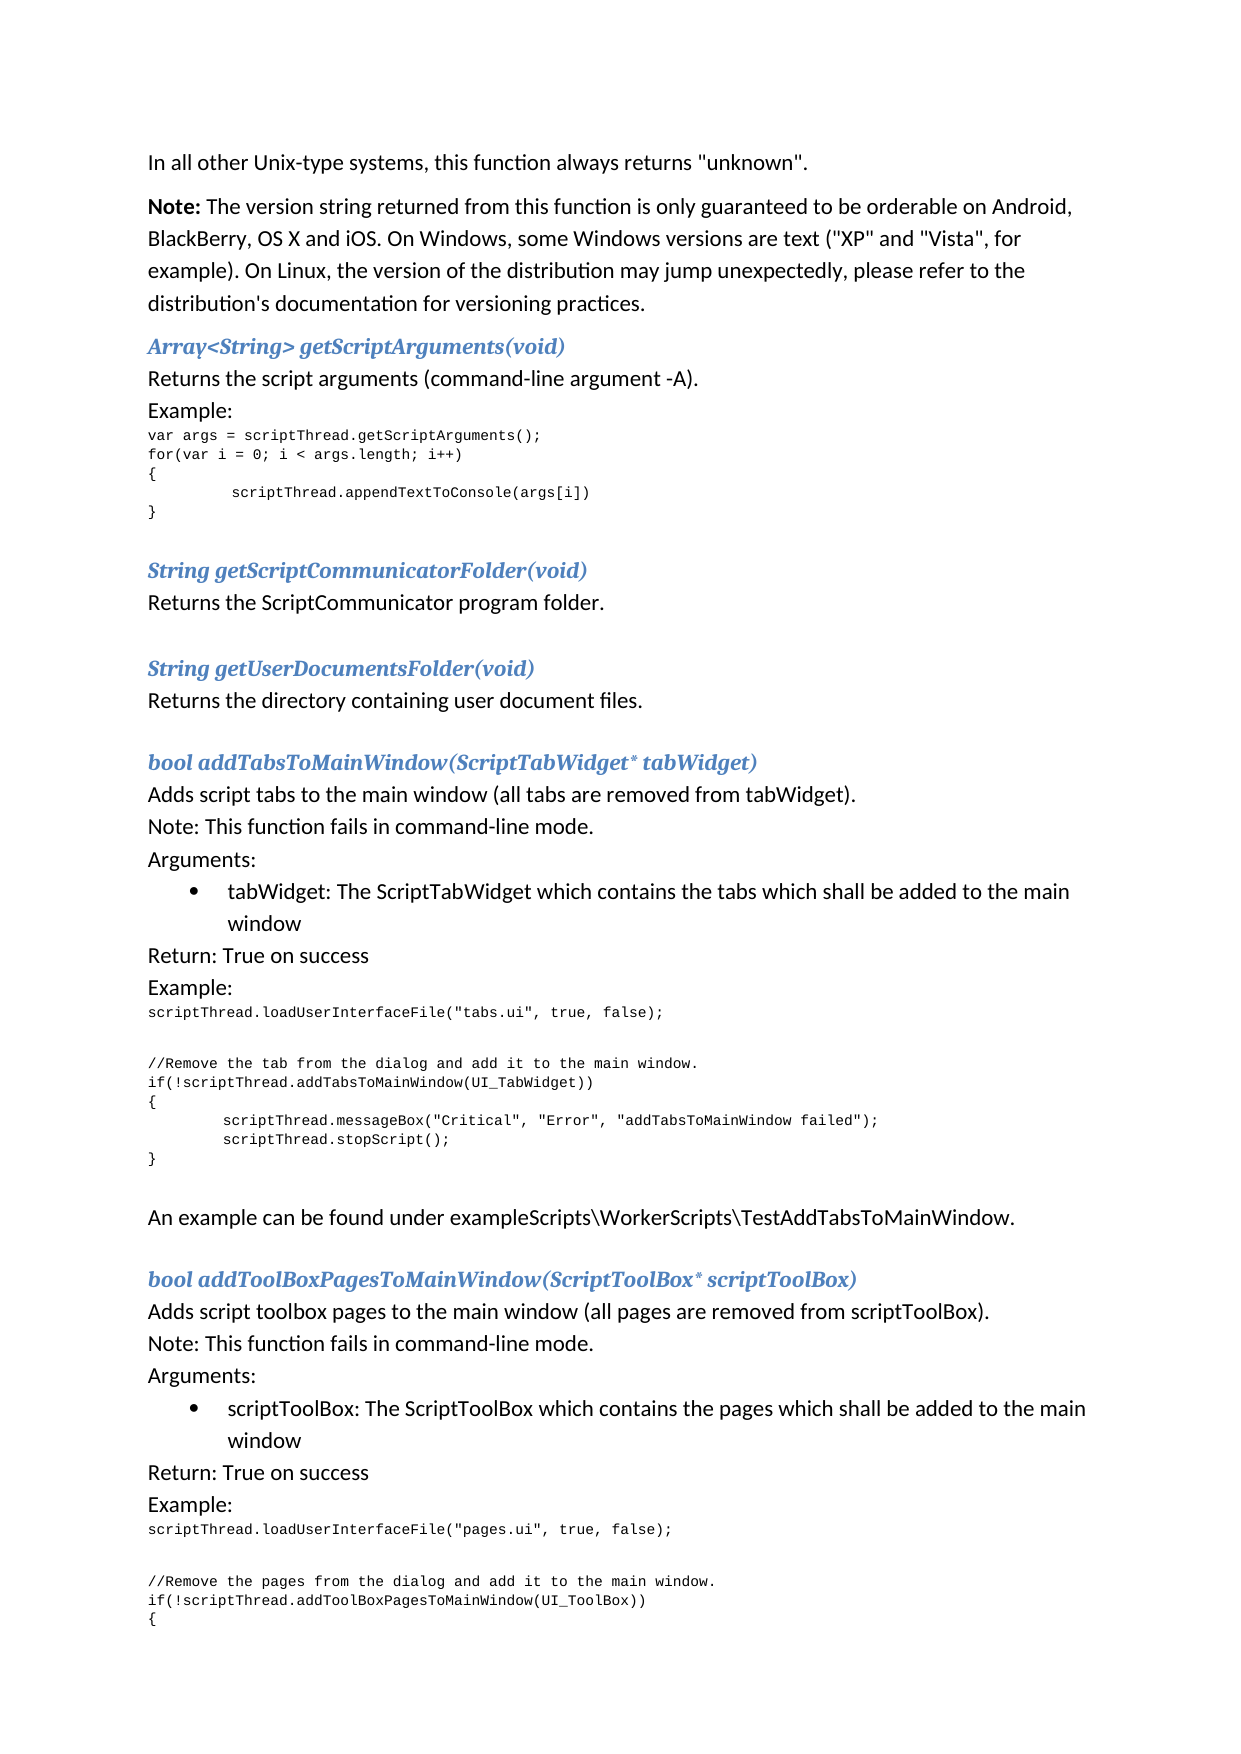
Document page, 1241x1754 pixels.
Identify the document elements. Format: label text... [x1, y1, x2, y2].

text //Remove the pages from the dialog and add it to the main window. [148, 1574, 1093, 1590]
text An example can be found under exampleScripts\WorkerScripts\TestAddTabsToMainWindow. [148, 1203, 1093, 1231]
text var args = scriptThread.getScriptArguments(); [148, 428, 1093, 445]
text Returns the ScriptCommunicator program folder. [148, 588, 1093, 616]
text Arguments: [148, 1362, 1093, 1390]
text if(!scriptThread.addTabsToMainWindow(UI_TabWidget)) [148, 1076, 1093, 1092]
text { [148, 1095, 1093, 1111]
text Note: The version string returned from this function is only guaranteed to be orderable on Android, BlackBerry, OS X and iOS. On Windows, some Windows versions are text ("XP" and "Vista", for example). On Linux, the version of the distribution may jump unexpectedly, please refer to the distribution's documentation for versioning practices. [148, 192, 1093, 317]
text Returns the script arguments (command-line argument -A). [148, 364, 1093, 392]
text } [148, 1152, 1093, 1168]
text scriptThread.stopScript(); [148, 1133, 1093, 1149]
subtitle bool addToolBoxPagesToMainWindow(ScriptToolBox* scriptToolBox) [148, 1267, 1093, 1293]
text //Remove the tab from the dialog and add it to the main window. [148, 1057, 1093, 1073]
text Example: [148, 973, 1093, 1001]
text Adds script tabs to the main window (all tabs are removed from tabWidget). [148, 780, 1093, 808]
text Example: [148, 396, 1093, 424]
text Note: This function fails in command-line mode. [148, 812, 1093, 841]
text scriptThread.messageBox("Critical", "Error", "addTabsToMainWindow failed"); [148, 1114, 1093, 1130]
list scriptToolBox: The ScriptToolBox which contains the pages which shall be added to the main window [190, 1394, 1093, 1454]
text Note: This function fails in command-line mode. [148, 1329, 1093, 1357]
text scriptThread.appendTextToConsole(args[i]) [148, 485, 1093, 502]
text Return: True on success [148, 1458, 1093, 1486]
subtitle String getScriptCommunicatorFolder(void) [148, 558, 1093, 584]
text { [148, 466, 1093, 483]
text for(var i = 0; i < args.length; i++) [148, 447, 1093, 464]
list tabWidget: The ScriptTabWidget which contains the tabs which shall be added to the main window [190, 877, 1093, 937]
text scriptThread.loadUserInterfaceFile("pages.ui", true, false); [148, 1523, 1093, 1539]
subtitle String getUserDocumentsFolder(void) [148, 656, 1093, 682]
subtitle Array<String> getScriptArguments(void) [148, 333, 1093, 360]
text } [148, 504, 1093, 521]
text Return: True on success [148, 941, 1093, 969]
text Returns the directory containing user document files. [148, 686, 1093, 714]
text Adds script toolbox pages to the main window (all pages are removed from scriptToolBox). [148, 1297, 1093, 1325]
text { [148, 1612, 1093, 1628]
text Arguments: [148, 845, 1093, 873]
text scriptThread.loadUserInterfaceFile("tabs.ui", true, false); [148, 1006, 1093, 1022]
subtitle bool addTabsToMainWindow(ScriptTabWidget* tabWidget) [148, 750, 1093, 776]
text if(!scriptThread.addToolBoxPagesToMainWindow(UI_ToolBox)) [148, 1593, 1093, 1609]
text Example: [148, 1490, 1093, 1518]
text In all other Unix-type systems, this function always returns "unknown". [148, 148, 1093, 176]
